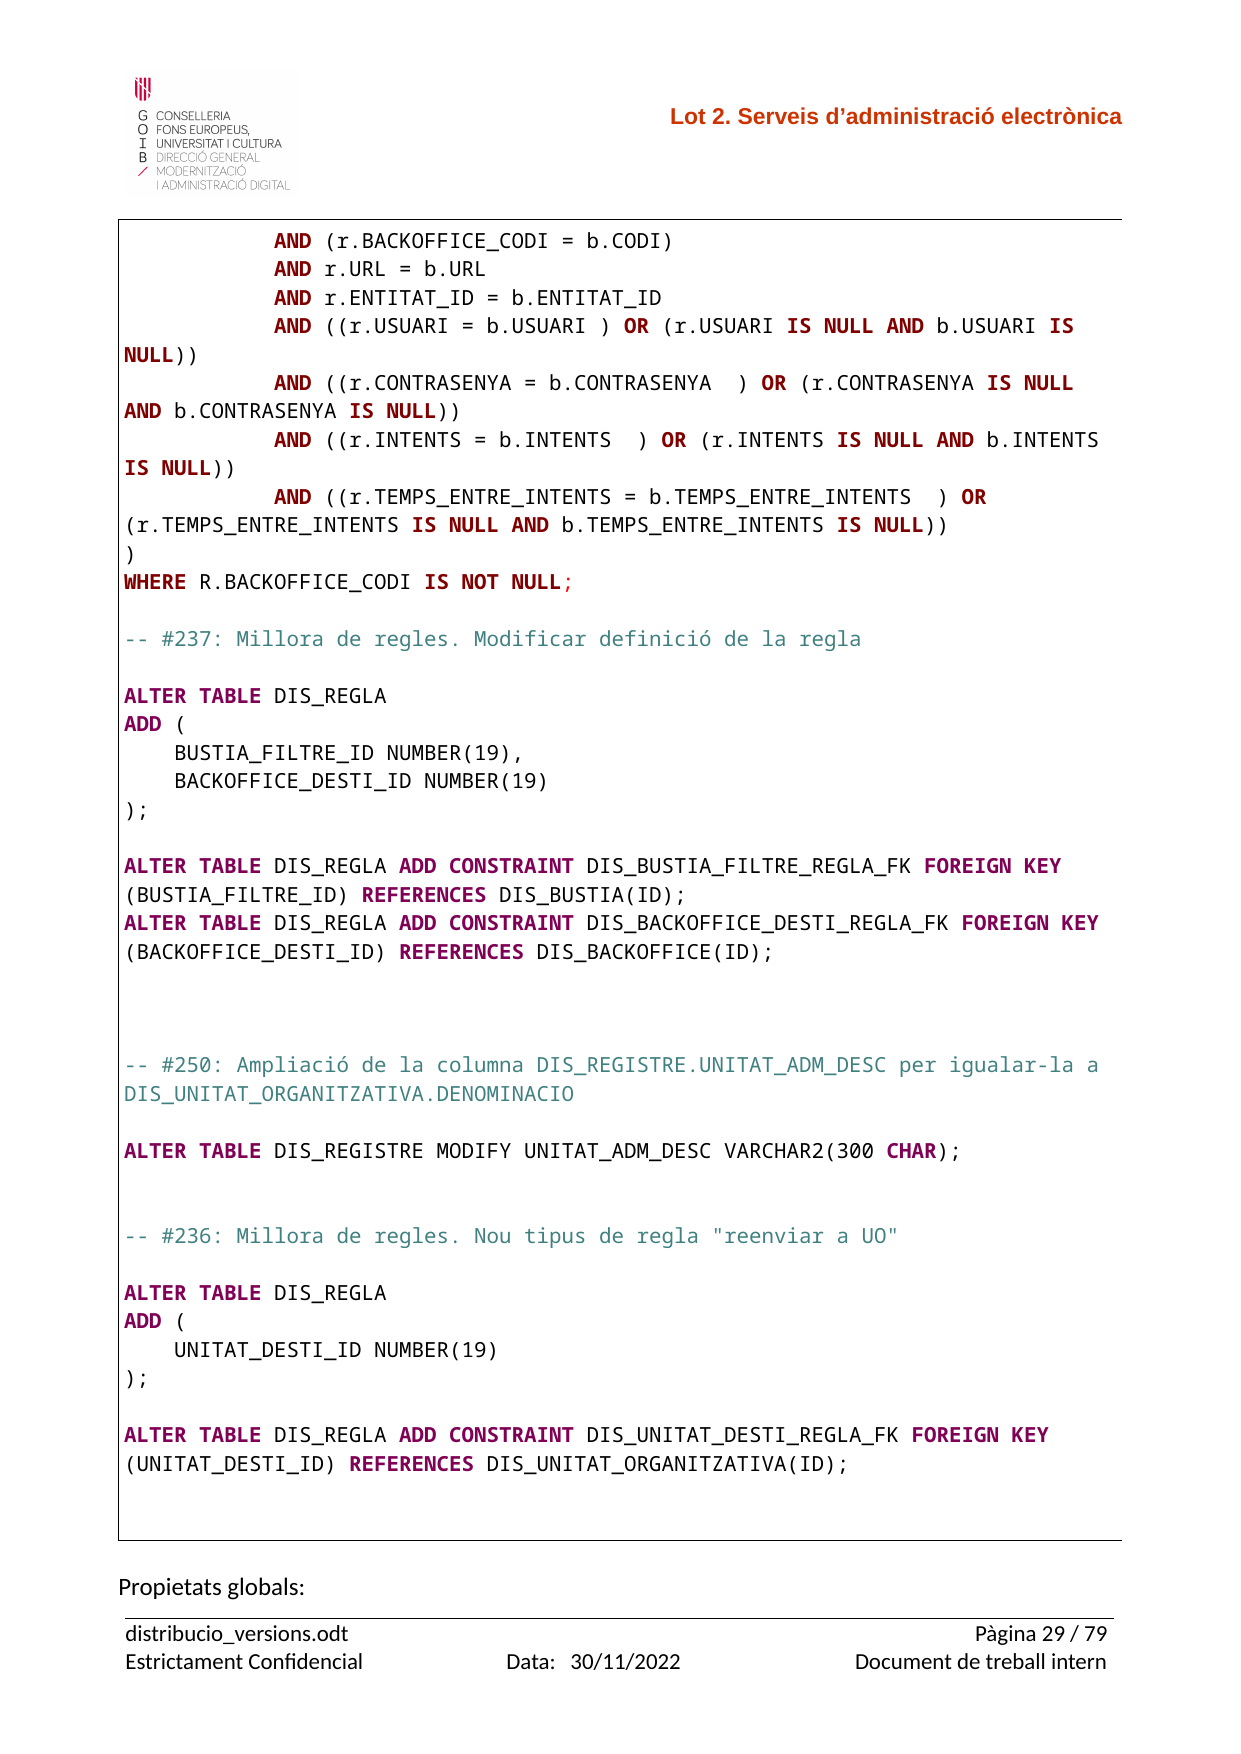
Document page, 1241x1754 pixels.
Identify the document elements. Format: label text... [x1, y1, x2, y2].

table_header AND (r.BACKOFFICE_CODI = b.CODI) AND r.URL = b.URL AND r.ENTITAT_ID = b.ENTITAT_ID AND ((r.USUARI = b.USUARI ) OR (r.USUARI IS NULL AND b.USUARI IS NULL)) AND ((r.CONTRASENYA = b.CONTRASENYA ) OR (r.CONTRASENYA IS NULL AND b.CONTRASENYA IS NULL)) AND ((r.INTENTS = b.INTENTS ) OR (r.INTENTS IS NULL AND b.INTENTS IS NULL)) AND ((r.TEMPS_ENTRE_INTENTS = b.TEMPS_ENTRE_INTENTS ) OR (r.TEMPS_ENTRE_INTENTS IS NULL AND b.TEMPS_ENTRE_INTENTS IS NULL)) ) WHERE R.BACKOFFICE_CODI IS NOT NULL; -- #237: Millora de regles. Modificar definició de la regla ALTER TABLE DIS_REGLA ADD ( BUSTIA_FILTRE_ID NUMBER(19), BACKOFFICE_DESTI_ID NUMBER(19) ); ALTER TABLE DIS_REGLA ADD CONSTRAINT DIS_BUSTIA_FILTRE_REGLA_FK FOREIGN KEY (BUSTIA_FILTRE_ID) REFERENCES DIS_BUSTIA(ID); ALTER TABLE DIS_REGLA ADD CONSTRAINT DIS_BACKOFFICE_DESTI_REGLA_FK FOREIGN KEY (BACKOFFICE_DESTI_ID) REFERENCES DIS_BACKOFFICE(ID); -- #250: Ampliació de la columna DIS_REGISTRE.UNITAT_ADM_DESC per igualar-la a DIS_UNITAT_ORGANITZATIVA.DENOMINACIO ALTER TABLE DIS_REGISTRE MODIFY UNITAT_ADM_DESC VARCHAR2(300 CHAR); -- #236: Millora de regles. Nou tipus de regla "reenviar a UO" ALTER TABLE DIS_REGLA ADD ( UNITAT_DESTI_ID NUMBER(19) ); ALTER TABLE DIS_REGLA ADD CONSTRAINT DIS_UNITAT_DESTI_REGLA_FK FOREIGN KEY (UNITAT_DESTI_ID) REFERENCES DIS_UNITAT_ORGANITZATIVA(ID); [119, 220, 1122, 1540]
picture [126, 70, 299, 197]
text Propietats globals: [118, 1571, 1122, 1602]
